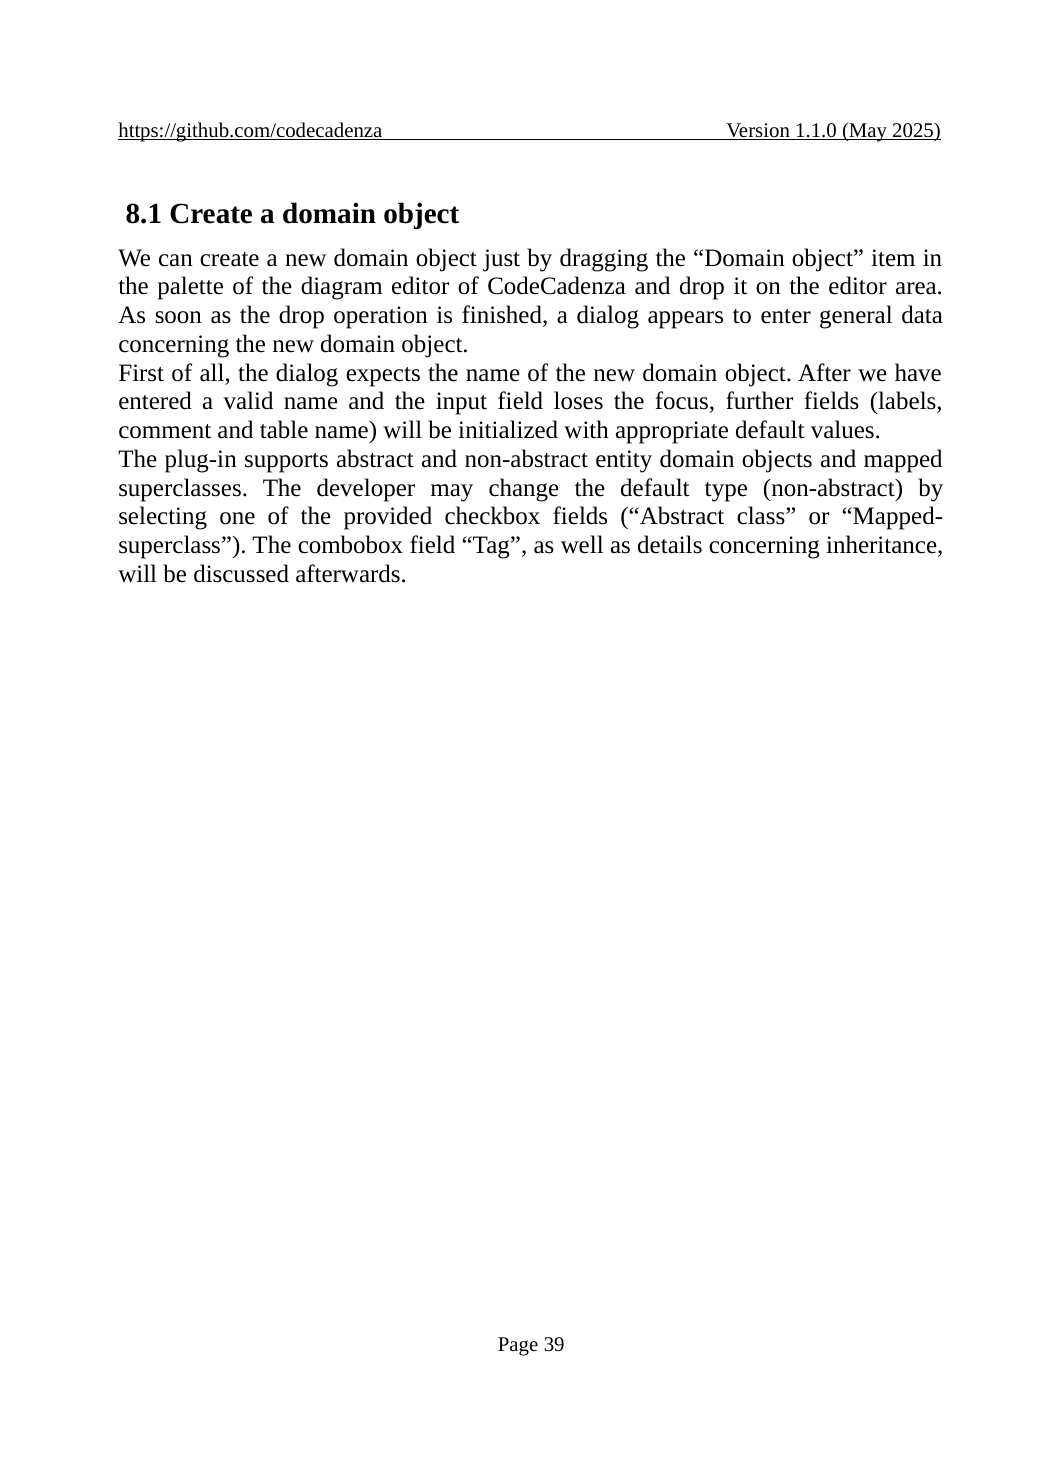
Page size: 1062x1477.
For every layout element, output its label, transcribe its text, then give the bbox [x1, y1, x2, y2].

subtitle Create a domain object [118, 197, 944, 230]
text We can create a new domain object just by dragging the “Domain object” item in the palette of the diagram editor of CodeCadenza and drop it on the editor area. As soon as the drop operation is finished, a dialog appears to enter general data concerning the new domain object. [118, 243, 944, 358]
text The plug-in supports abstract and non-abstract entity domain objects and mapped superclasses. The developer may change the default type (non-abstract) by selecting one of the provided checkbox fields (“Abstract class” or “Mapped-superclass”). The combobox field “Tag”, as well as details concerning inheritance, will be discussed afterwards. [118, 444, 944, 588]
text First of all, the dialog expects the name of the new domain object. After we have entered a valid name and the input field loses the focus, further fields (labels, comment and table name) will be initialized with appropriate default values. [118, 358, 944, 444]
